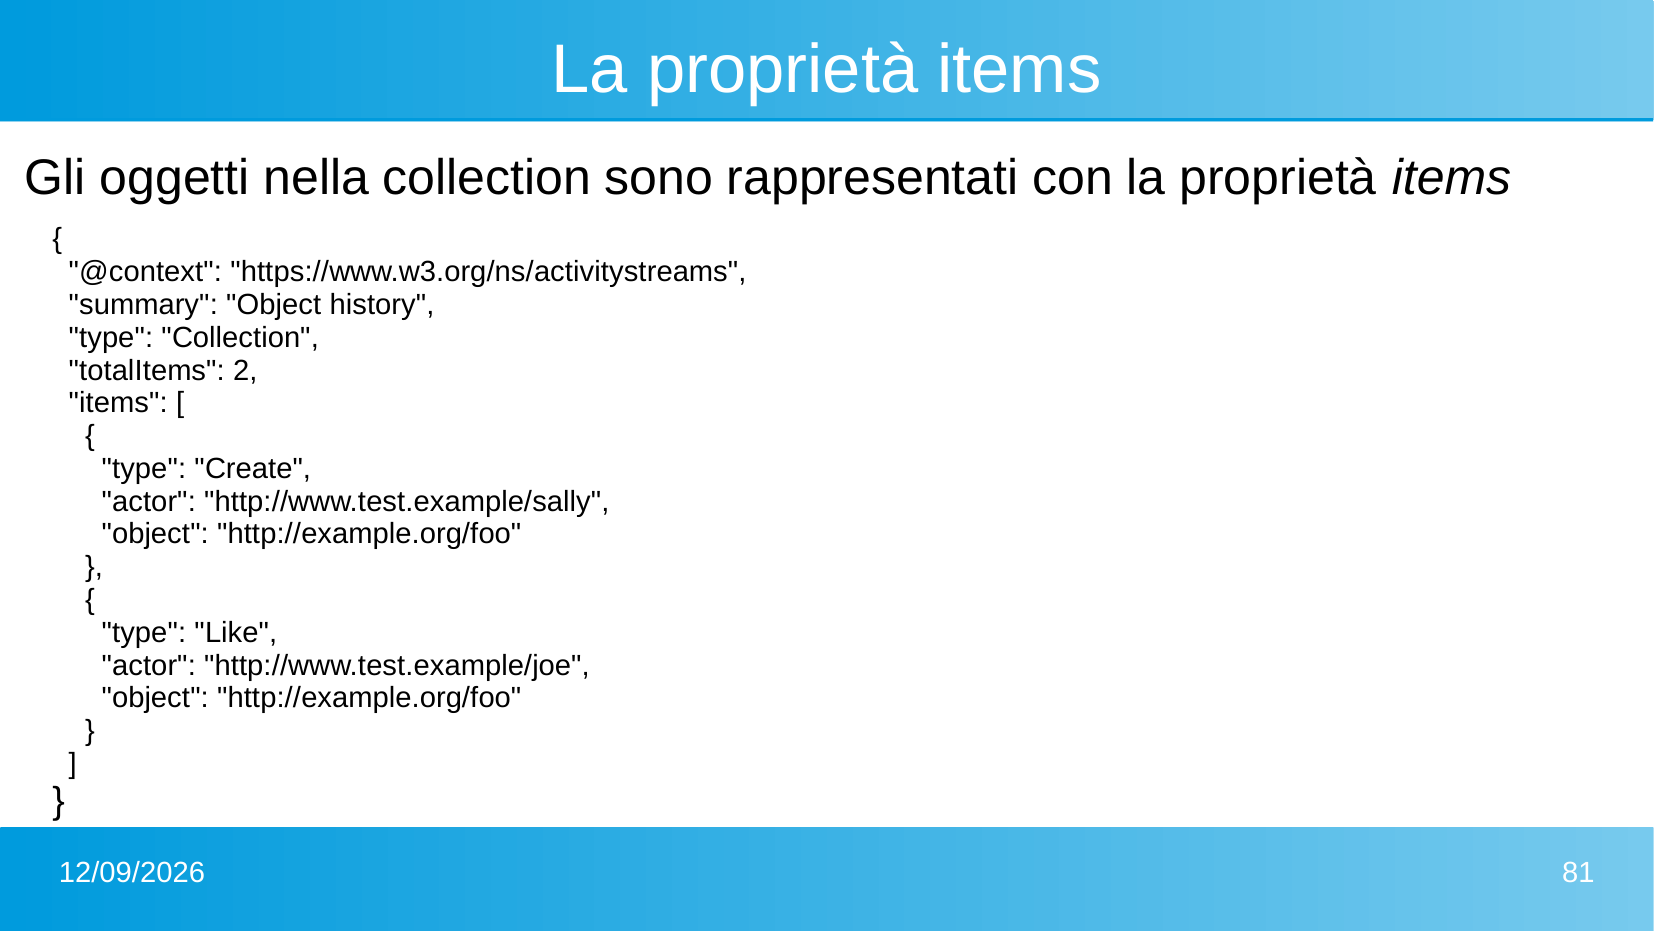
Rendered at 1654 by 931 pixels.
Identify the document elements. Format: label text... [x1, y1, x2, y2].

list Gli oggetti nella collection sono rappresentati con la proprietà items [25, 149, 1616, 337]
title La proprietà items [59, 29, 1595, 108]
text_box { "@context": "https://www.w3.org/ns/activitystreams", "summary": "Object history", "type": "Collection", "totalItems": 2, "items": [ { "type": "Create", "actor": "http://www.test.example/sally", "object": "http://example.org/foo" }, { "type": "Like", "actor": "http://www.test.example/joe", "object": "http://example.org/foo" } ] } [37, 215, 1576, 830]
